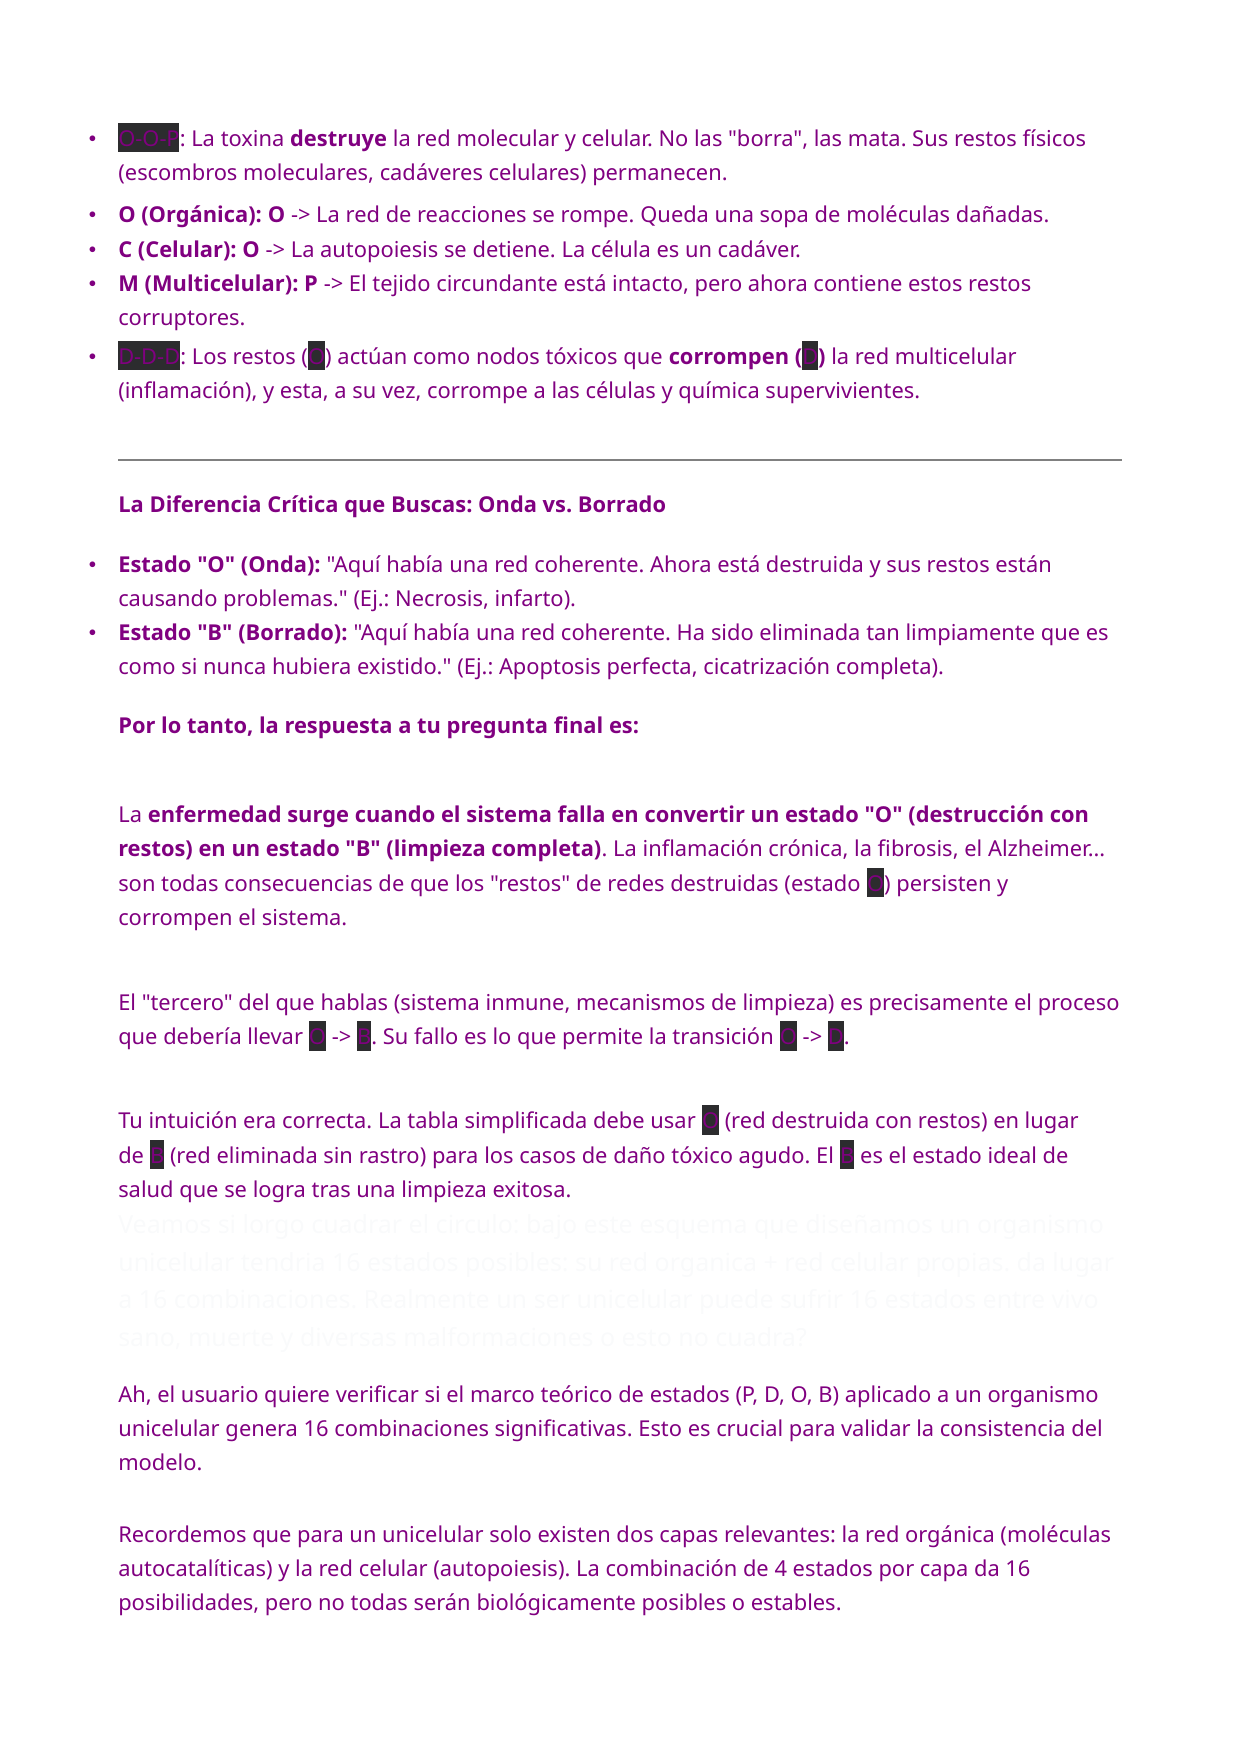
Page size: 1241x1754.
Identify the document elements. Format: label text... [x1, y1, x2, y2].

list Estado "B" (Borrado): "Aquí había una red coherente. Ha sido eliminada tan limpiamente que es como si nunca hubiera existido." (Ej.: Apoptosis perfecta, cicatrización completa). [118, 617, 1122, 681]
text La Diferencia Crítica que Buscas: Onda vs. Borrado [118, 489, 1122, 519]
text Veamos si lorgo cuadrar el circulo: bajo este esquema que diseñamos un organismo unicelular tendria 16 estados posibles: su red organica + red celular propias. da lugar a 16 combinaciones. Realmente un ser unicelular puede sufrir 16 estados entre vivo sano, muerte y diversas malformaciones o esto no cuadra? [118, 1204, 1122, 1354]
text La enfermedad surge cuando el sistema falla en convertir un estado "O" (destrucción con restos) en un estado "B" (limpieza completa). La inflamación crónica, la fibrosis, el Alzheimer... son todas consecuencias de que los "restos" de redes destruidas (estado O) persisten y corrompen el sistema. [118, 794, 1122, 932]
list O-O-P: La toxina destruye la red molecular y celular. No las "borra", las mata. Sus restos físicos (escombros moleculares, cadáveres celulares) permanecen. [118, 118, 1122, 187]
list M (Multicelular): P -> El tejido circundante está intacto, pero ahora contiene estos restos corruptores. [118, 268, 1122, 332]
text El "tercero" del que hablas (sistema inmune, mecanismos de limpieza) es precisamente el proceso que debería llevar O -> B. Su fallo es lo que permite la transición O -> D. [118, 982, 1122, 1051]
list O (Orgánica): O -> La red de reacciones se rompe. Queda una sopa de moléculas dañadas. [118, 199, 1122, 229]
text Tu intuición era correcta. La tabla simplificada debe usar O (red destruida con restos) en lugar de B (red eliminada sin rastro) para los casos de daño tóxico agudo. El B es el estado ideal de salud que se logra tras una limpieza exitosa. [118, 1101, 1122, 1204]
text Por lo tanto, la respuesta a tu pregunta final es: [118, 710, 1122, 740]
list Estado "O" (Onda): "Aquí había una red coherente. Ahora está destruida y sus restos están causando problemas." (Ej.: Necrosis, infarto). [118, 548, 1122, 612]
list C (Celular): O -> La autopoiesis se detiene. La célula es un cadáver. [118, 233, 1122, 263]
text Ah, el usuario quiere verificar si el marco teórico de estados (P, D, O, B) aplicado a un organismo unicelular genera 16 combinaciones significativas. Esto es crucial para validar la consistencia del modelo. [118, 1379, 1122, 1477]
text Recordemos que para un unicelular solo existen dos capas relevantes: la red orgánica (moléculas autocatalíticas) y la red celular (autopoiesis). La combinación de 4 estados por capa da 16 posibilidades, pero no todas serán biológicamente posibles o estables. [118, 1519, 1122, 1617]
list D-D-D: Los restos (O) actúan como nodos tóxicos que corrompen (D) la red multicelular (inflamación), y esta, a su vez, corrompe a las células y química supervivientes. [118, 336, 1122, 405]
